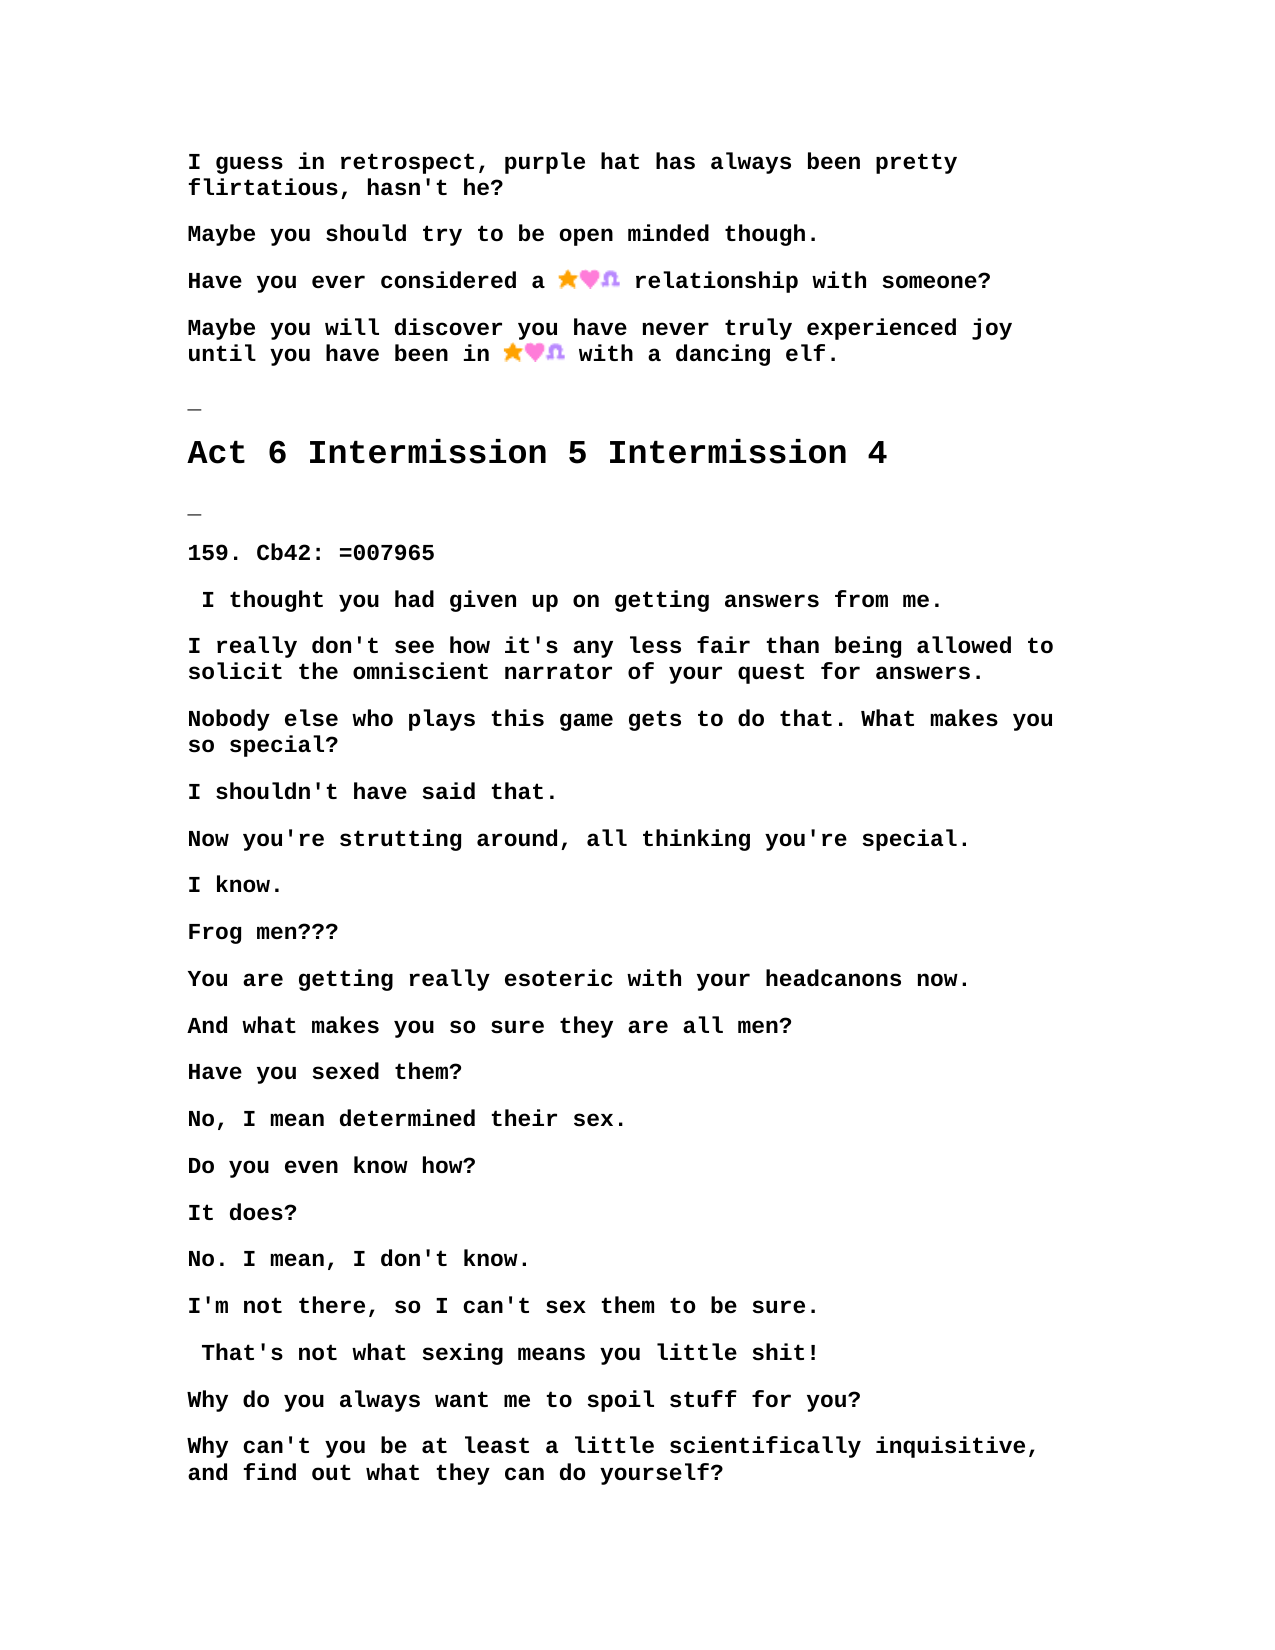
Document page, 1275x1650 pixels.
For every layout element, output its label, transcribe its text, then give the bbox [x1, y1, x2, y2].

text I really don't see how it's any less fair than being allowed to solicit the omniscient narrator of your quest for answers. [187, 635, 1087, 687]
text I know. [187, 874, 1087, 899]
text Why can't you be at least a little scientifically inquisitive, and find out what they can do yourself? [187, 1435, 1087, 1487]
text I'm not there, so I can't sex them to be sure. [187, 1294, 1087, 1321]
text Have you ever considered a relationship with someone? [187, 269, 1087, 295]
text No, I mean determined their sex. [187, 1107, 1087, 1133]
text Now you're strutting around, all thinking you're special. [187, 827, 1087, 853]
text You are getting really esoteric with your headcanons now. [187, 967, 1087, 993]
text Why do you always want me to spoil stuff for you? [187, 1388, 1087, 1414]
text It does? [187, 1201, 1087, 1227]
text _ [187, 389, 1087, 415]
text I thought you had given up on getting answers from me. [187, 588, 1087, 614]
text 159. Cb42: =007965 [187, 541, 1087, 567]
text I shouldn't have said that. [187, 780, 1087, 806]
text No. I mean, I don't know. [187, 1248, 1087, 1274]
text And what makes you so sure they are all men? [187, 1014, 1087, 1040]
text Frog men??? [187, 920, 1087, 946]
text Act 6 Intermission 5 Intermission 4 [187, 436, 1087, 473]
text Maybe you should try to be open minded though. [187, 223, 1087, 249]
text Have you sexed them? [187, 1061, 1087, 1087]
text I guess in retrospect, purple hat has always been pretty flirtatious, hasn't he? [187, 150, 1087, 202]
text Nobody else who plays this game gets to do that. What makes you so special? [187, 707, 1087, 759]
text Do you even know how? [187, 1154, 1087, 1180]
text That's not what sexing means you little shit! [187, 1341, 1087, 1367]
text _ [187, 494, 1087, 520]
text Maybe you will discover you have never truly experienced joy until you have been in with a dancing elf. [187, 316, 1087, 368]
